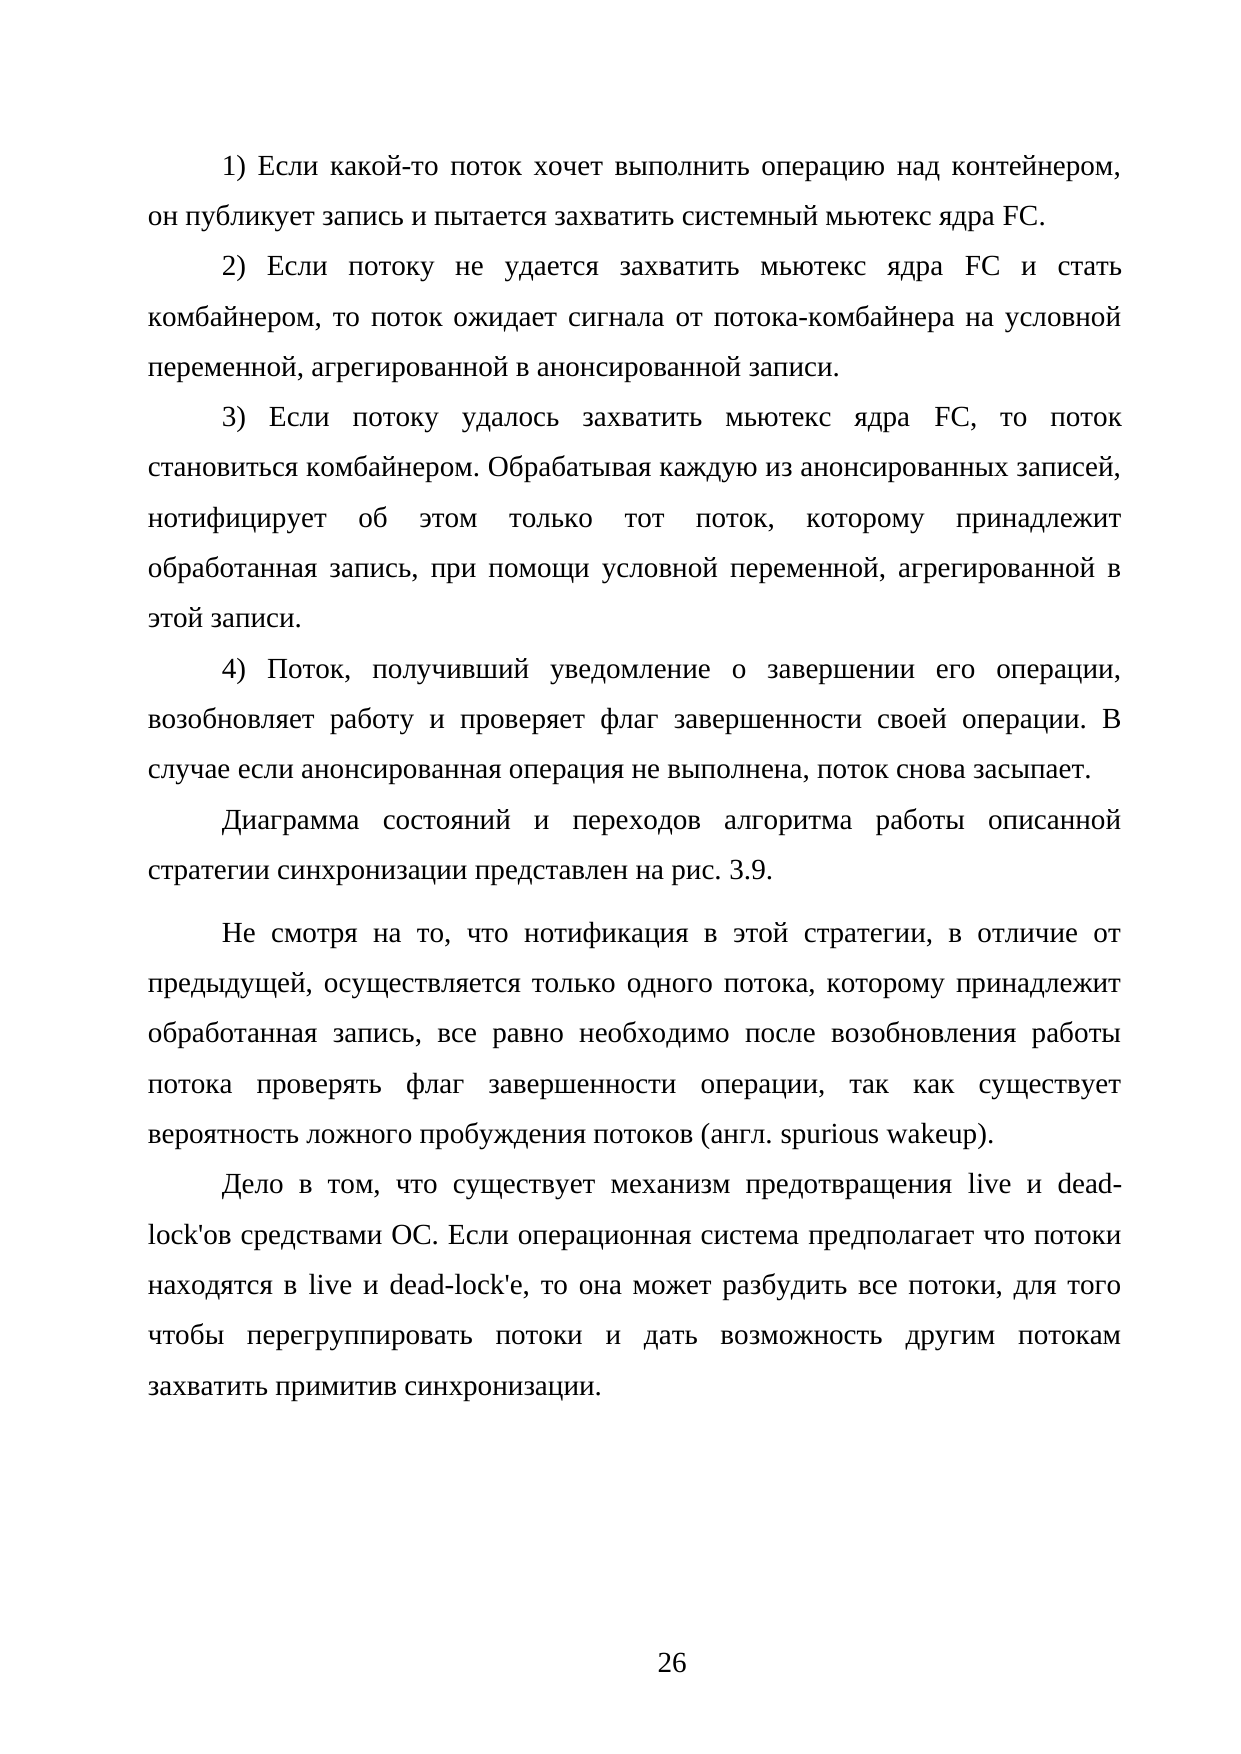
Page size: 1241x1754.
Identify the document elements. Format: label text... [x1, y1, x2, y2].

text Дело в том, что существует механизм предотвращения live и dead-lock'ов средствами ОС. Если операционная система предполагает что потоки находятся в live и dead-lock'е, то она может разбудить все потоки, для того чтобы перегруппировать потоки и дать возможность другим потокам захватить примитив синхронизации. [148, 1166, 1122, 1401]
text 2) Если потоку не удается захватить мьютекс ядра FC и стать комбайнером, то поток ожидает сигнала от потока-комбайнера на условной переменной, агрегированной в анонсированной записи. [148, 248, 1122, 382]
text 3) Если потоку удалось захватить мьютекс ядра FC, то поток становиться комбайнером. Обрабатывая каждую из анонсированных записей, нотифицирует об этом только тот поток, которому принадлежит обработанная запись, при помощи условной переменной, агрегированной в этой записи. [148, 399, 1122, 634]
text 1) Если какой-то поток хочет выполнить операцию над контейнером, он публикует запись и пытается захватить системный мьютекс ядра FC. [148, 148, 1122, 232]
text 4) Поток, получивший уведомление о завершении его операции, возобновляет работу и проверяет флаг завершенности своей операции. В случае если анонсированная операция не выполнена, поток снова засыпает. [148, 651, 1122, 785]
text Диаграмма состояний и переходов алгоритма работы описанной стратегии синхронизации представлен на рис. 3 .9. [148, 802, 1122, 886]
text Не смотря на то, что нотификация в этой стратегии, в отличие от предыдущей, осуществляется только одного потока, которому принадлежит обработанная запись, все равно необходимо после возобновления работы потока проверять флаг завершенности операции, так как существует вероятность ложного пробуждения потоков (англ. spurious wakeup). [148, 915, 1122, 1150]
